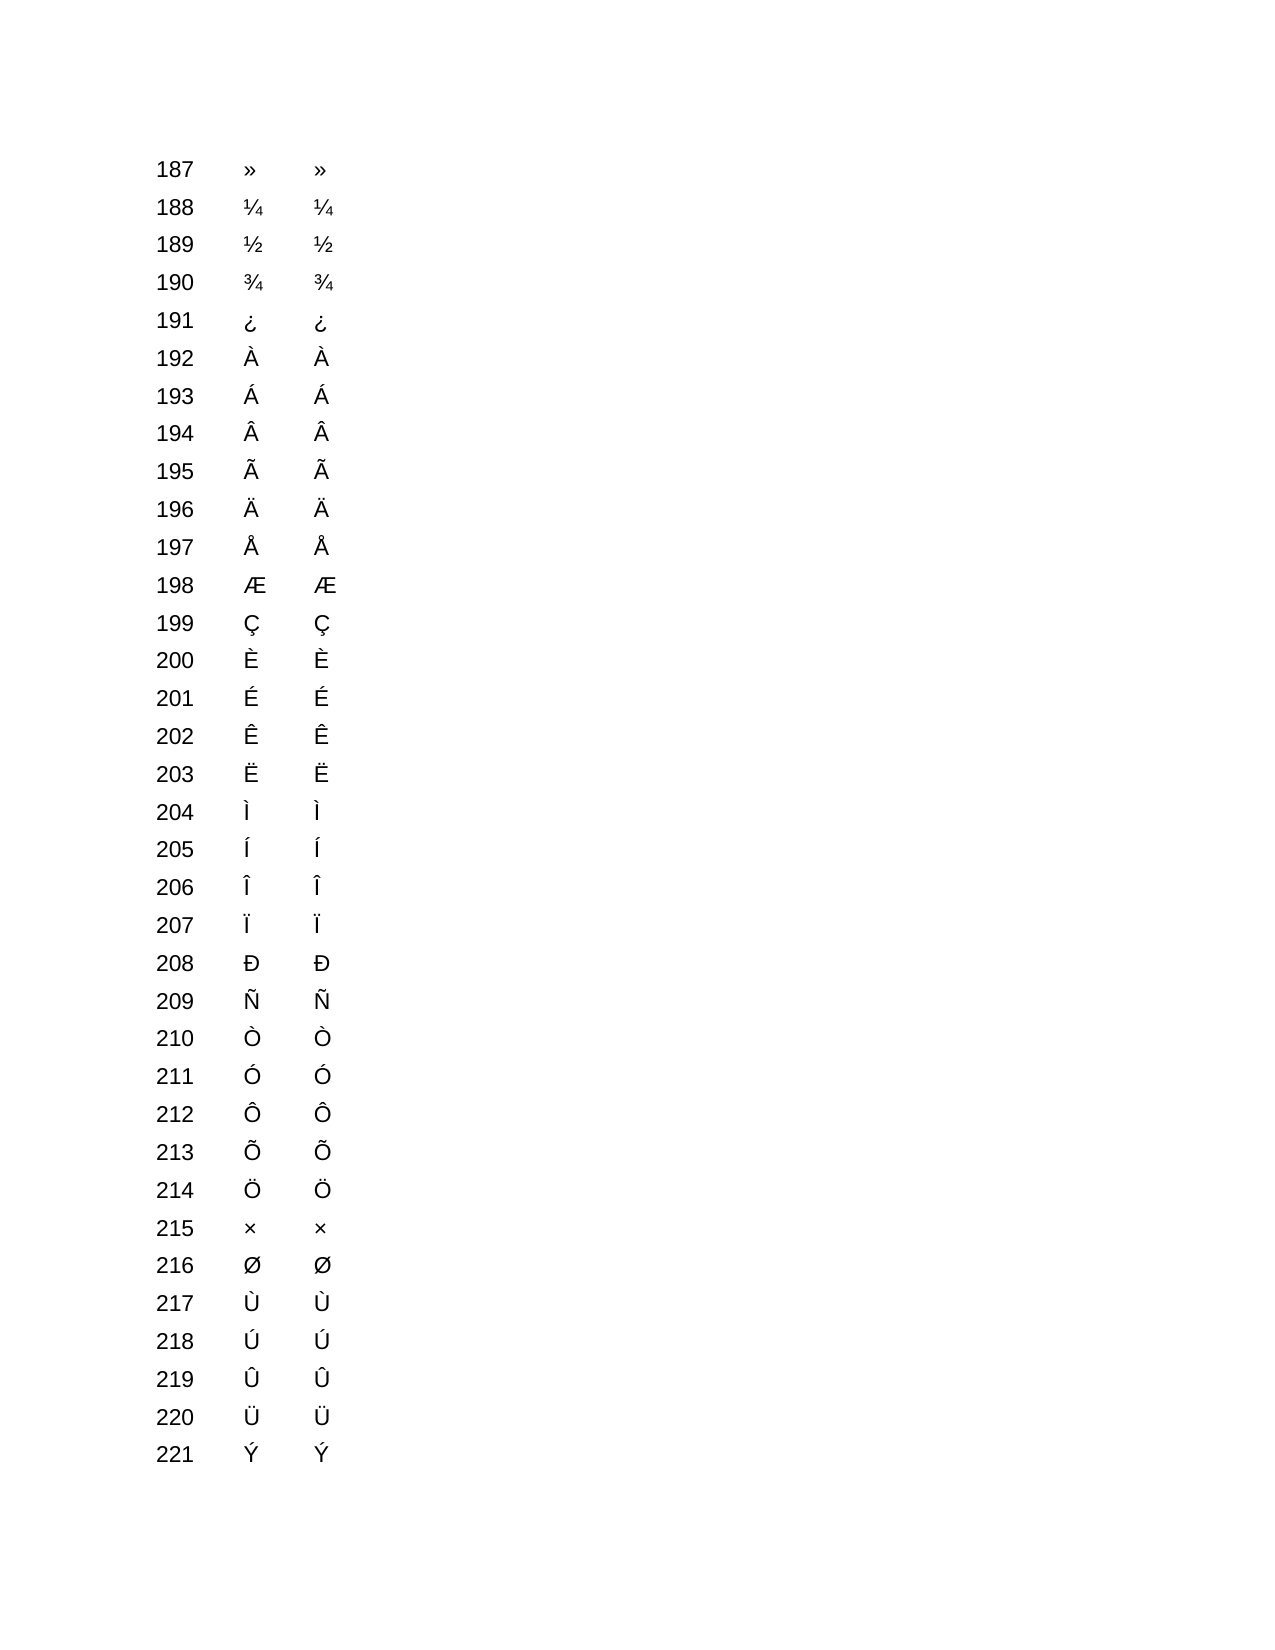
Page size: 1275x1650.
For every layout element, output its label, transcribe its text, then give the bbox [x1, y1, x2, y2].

table_cell 195 [150, 453, 237, 490]
table_cell 197 [150, 528, 237, 566]
table_cell 221 [150, 1436, 237, 1473]
table_cell 211 [150, 1058, 237, 1095]
table_cell 208 [150, 944, 237, 982]
table_cell ¼ [308, 188, 384, 226]
table_cell 188 [150, 188, 237, 226]
table_cell Ó [308, 1058, 384, 1095]
table_cell ¾ [238, 264, 308, 301]
table_cell Ö [238, 1171, 308, 1209]
table_cell Ë [238, 755, 308, 793]
table_cell Á [238, 377, 308, 415]
table_cell » [238, 150, 308, 188]
table_cell 198 [150, 566, 237, 604]
table_cell 187 [150, 150, 237, 188]
table_cell 212 [150, 1095, 237, 1133]
table_cell Ý [238, 1436, 308, 1473]
table_cell » [308, 150, 384, 188]
table_cell Ñ [308, 982, 384, 1020]
table_cell Û [308, 1360, 384, 1398]
table_cell Ê [238, 717, 308, 755]
table_cell Ë [308, 755, 384, 793]
table_cell Í [308, 831, 384, 868]
table_cell Ï [238, 906, 308, 944]
table_cell 201 [150, 679, 237, 717]
table_cell Ó [238, 1058, 308, 1095]
table_cell 193 [150, 377, 237, 415]
table_cell Ý [308, 1436, 384, 1473]
table_cell Ð [238, 944, 308, 982]
table_cell ½ [238, 226, 308, 263]
table_cell Ê [308, 717, 384, 755]
table_cell 219 [150, 1360, 237, 1398]
table_cell 189 [150, 226, 237, 263]
table_cell Ì [308, 793, 384, 831]
table_cell 217 [150, 1284, 237, 1322]
table_cell × [238, 1209, 308, 1247]
table_cell Õ [238, 1133, 308, 1171]
table_cell Á [308, 377, 384, 415]
table_cell Ö [308, 1171, 384, 1209]
table_cell 218 [150, 1322, 237, 1360]
table_cell Ò [308, 1020, 384, 1057]
table_cell 210 [150, 1020, 237, 1057]
table_cell 196 [150, 490, 237, 528]
table_cell È [238, 642, 308, 679]
table_cell Æ [308, 566, 384, 604]
table_cell 206 [150, 869, 237, 906]
table_cell È [308, 642, 384, 679]
table_cell 207 [150, 906, 237, 944]
table_cell É [238, 679, 308, 717]
table_cell ¿ [238, 301, 308, 339]
table_cell 192 [150, 339, 237, 377]
table_cell Ç [238, 604, 308, 642]
table_cell Í [238, 831, 308, 868]
table_cell 216 [150, 1247, 237, 1284]
table_cell 202 [150, 717, 237, 755]
table_cell Û [238, 1360, 308, 1398]
table_cell Ä [238, 490, 308, 528]
table_cell Õ [308, 1133, 384, 1171]
table_cell Ù [238, 1284, 308, 1322]
table_cell 209 [150, 982, 237, 1020]
table_cell × [308, 1209, 384, 1247]
table_cell 213 [150, 1133, 237, 1171]
table_cell 190 [150, 264, 237, 301]
table_cell Æ [238, 566, 308, 604]
table_cell Ù [308, 1284, 384, 1322]
table_cell 194 [150, 415, 237, 452]
table_cell À [238, 339, 308, 377]
table_cell Ï [308, 906, 384, 944]
table_cell Î [238, 869, 308, 906]
table_cell ½ [308, 226, 384, 263]
table_cell Â [308, 415, 384, 452]
table_cell Ô [308, 1095, 384, 1133]
table_cell Î [308, 869, 384, 906]
table_cell 204 [150, 793, 237, 831]
table_cell Ä [308, 490, 384, 528]
table_cell 199 [150, 604, 237, 642]
table_cell 214 [150, 1171, 237, 1209]
table_cell 205 [150, 831, 237, 868]
table_cell 191 [150, 301, 237, 339]
table_cell 203 [150, 755, 237, 793]
table_cell Ì [238, 793, 308, 831]
table_cell É [308, 679, 384, 717]
table_cell Ã [238, 453, 308, 490]
table_cell Å [238, 528, 308, 566]
table_cell Ü [308, 1398, 384, 1436]
table_cell 220 [150, 1398, 237, 1436]
table_cell Ç [308, 604, 384, 642]
table_cell ¼ [238, 188, 308, 226]
table_cell Ø [238, 1247, 308, 1284]
table_cell Å [308, 528, 384, 566]
table_cell 200 [150, 642, 237, 679]
table_cell Ü [238, 1398, 308, 1436]
table_cell Ú [308, 1322, 384, 1360]
table_cell ¿ [308, 301, 384, 339]
table_cell Ñ [238, 982, 308, 1020]
table_cell Â [238, 415, 308, 452]
table_cell Ò [238, 1020, 308, 1057]
table_cell Ã [308, 453, 384, 490]
table_cell 215 [150, 1209, 237, 1247]
table_cell À [308, 339, 384, 377]
table_cell Ð [308, 944, 384, 982]
table_cell Ø [308, 1247, 384, 1284]
table_cell ¾ [308, 264, 384, 301]
table_cell Ô [238, 1095, 308, 1133]
table_cell Ú [238, 1322, 308, 1360]
